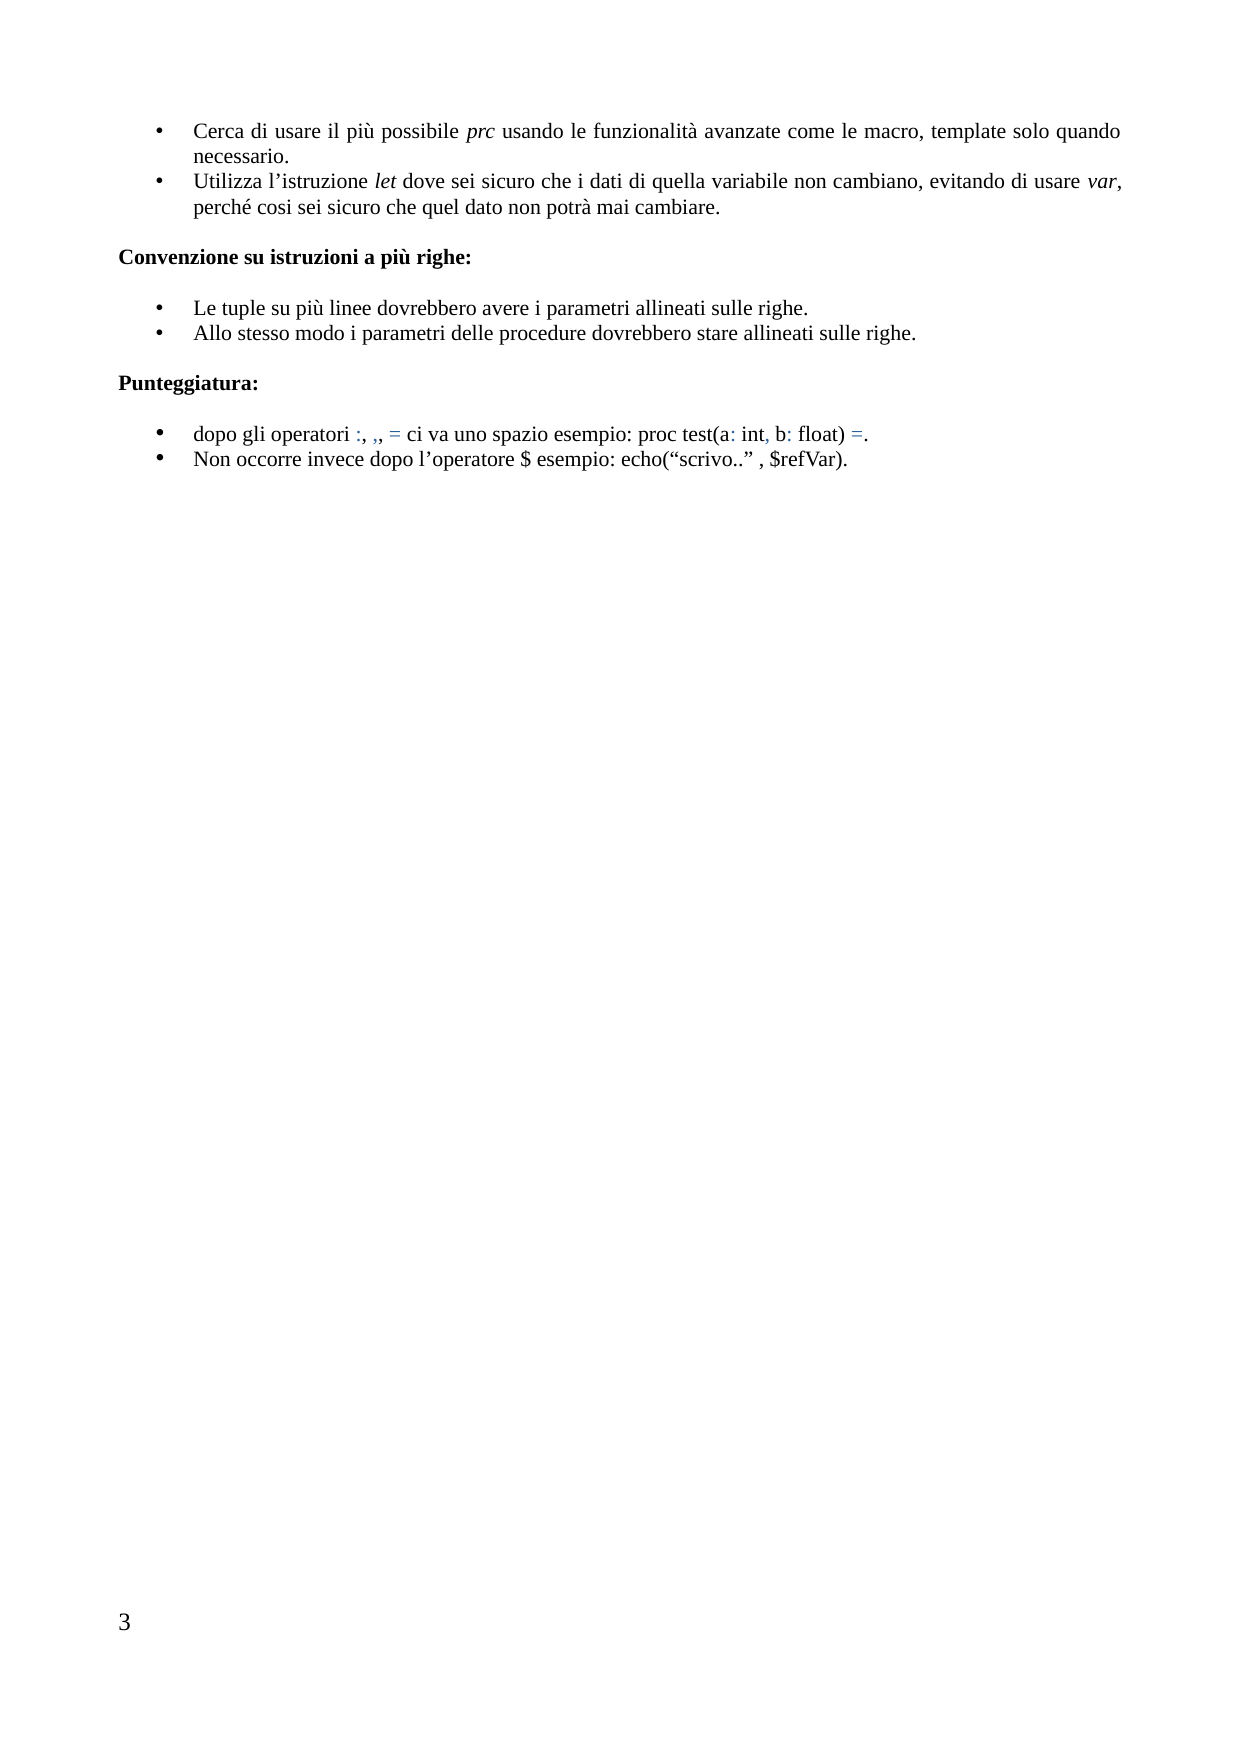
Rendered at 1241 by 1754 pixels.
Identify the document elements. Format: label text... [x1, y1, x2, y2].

list Non occorre invece dopo l’operatore $ esempio: echo(“scrivo..” , $refVar). [156, 446, 1122, 472]
list Utilizza l’istruzione let dove sei sicuro che i dati di quella variabile non cambiano, evitando di usare var, perché cosi sei sicuro che quel dato non potrà mai cambiare. [156, 168, 1122, 219]
list Cerca di usare il più possibile prc usando le funzionalità avanzate come le macro, template solo quando necessario. [156, 118, 1122, 168]
text Convenzione su istruzioni a più righe: [118, 244, 1122, 269]
list Le tuple su più linee dovrebbero avere i parametri allineati sulle righe. [156, 294, 1122, 320]
list dopo gli operatori :, ,, = ci va uno spazio esempio: proc test(a: int, b: float) =. [156, 421, 1122, 446]
list Allo stesso modo i parametri delle procedure dovrebbero stare allineati sulle righe. [156, 320, 1122, 345]
text Punteggiatura: [118, 370, 1122, 395]
